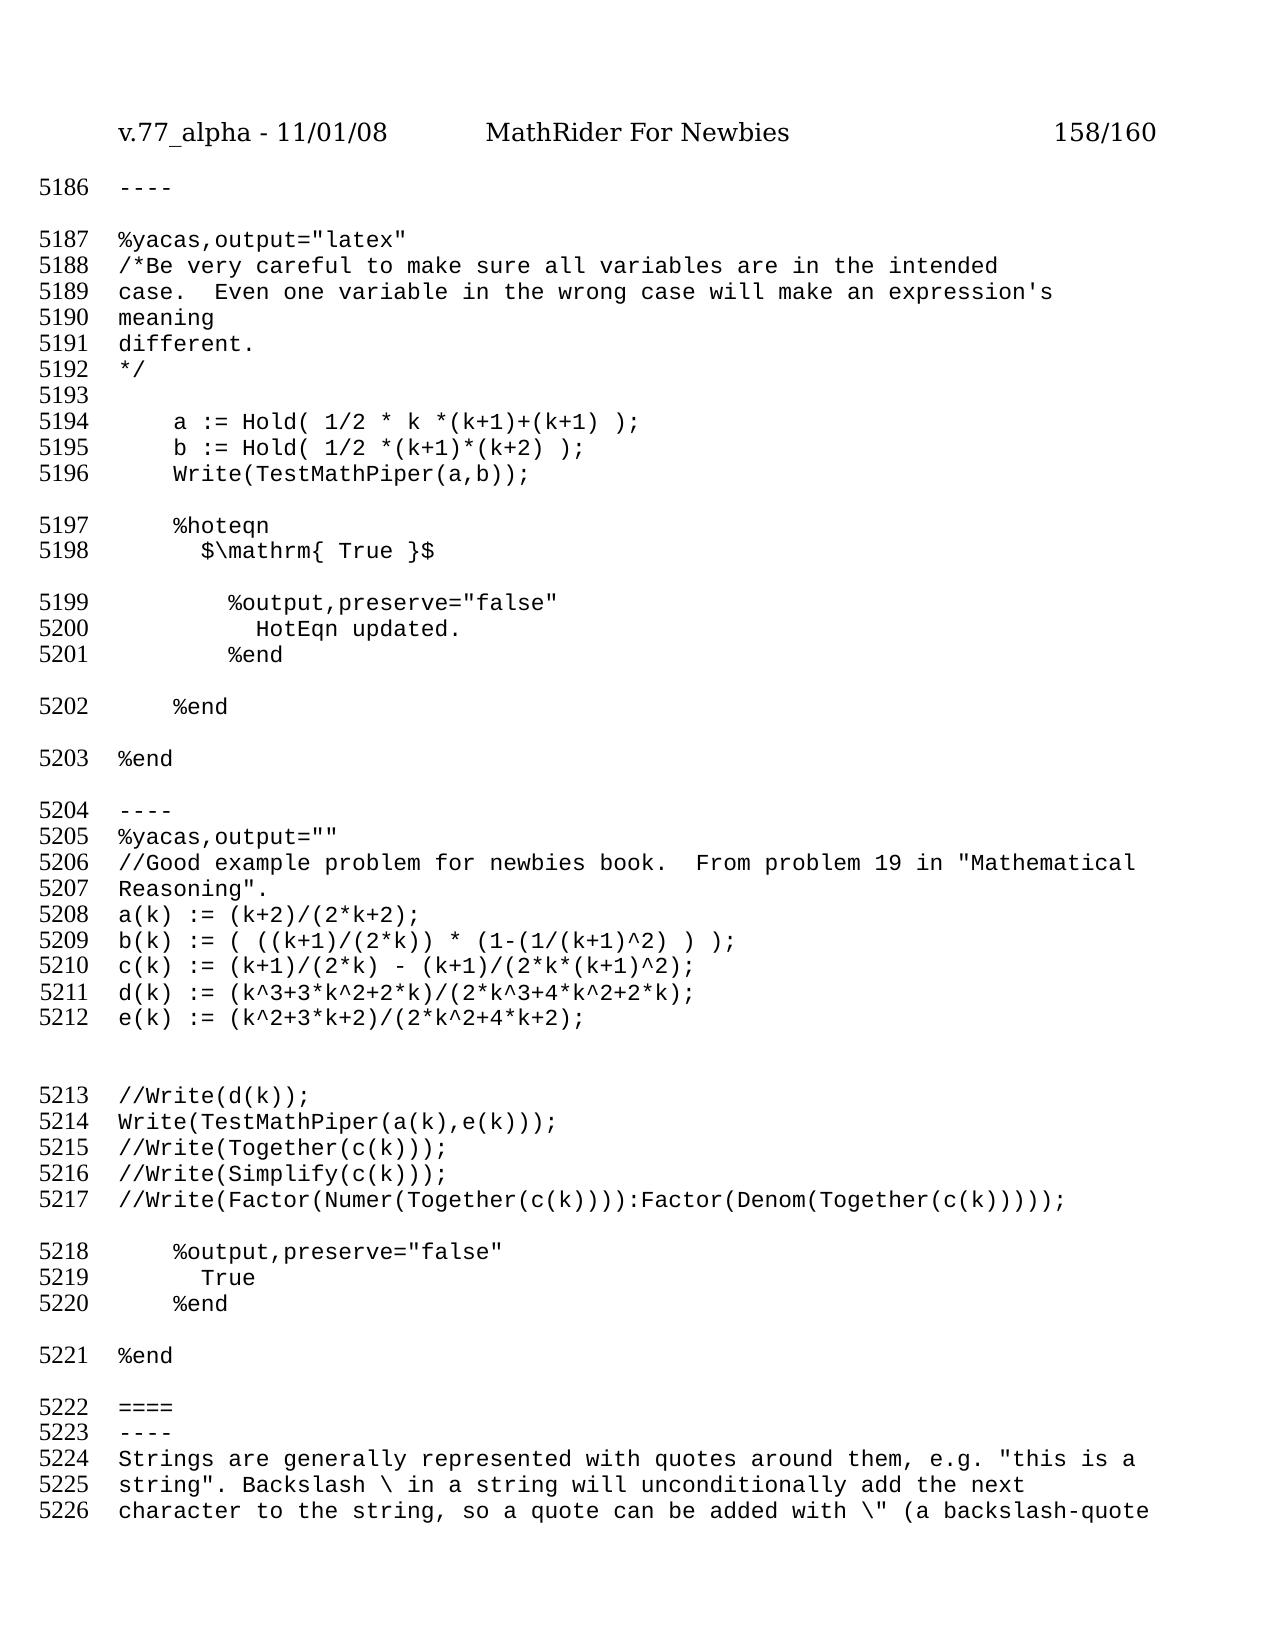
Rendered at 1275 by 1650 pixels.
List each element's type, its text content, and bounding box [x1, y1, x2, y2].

text %end [118, 644, 1157, 669]
text %end [118, 1292, 1157, 1318]
text Write(TestMathPiper(a(k),e(k))); [118, 1111, 1157, 1136]
text e(k) := (k^2+3*k+2)/(2*k^2+4*k+2); [118, 1007, 1157, 1033]
text ==== [118, 1396, 1157, 1422]
text //Write(Simplify(c(k))); [118, 1162, 1157, 1188]
text %output,preserve="false" [118, 1240, 1157, 1266]
text a(k) := (k+2)/(2*k+2); [118, 903, 1157, 929]
text $\mathrm{ True }$ [118, 540, 1157, 566]
text True [118, 1266, 1157, 1292]
text %output,preserve="false" [118, 592, 1157, 618]
text b(k) := ( ((k+1)/(2*k)) * (1-(1/(k+1)^2) ) ); [118, 929, 1157, 955]
text //Write(d(k)); [118, 1084, 1157, 1111]
text %end [118, 747, 1157, 773]
text a := Hold( 1/2 * k *(k+1)+(k+1) ); [118, 410, 1157, 436]
text //Write(Together(c(k))); [118, 1136, 1157, 1162]
text %end [118, 1344, 1157, 1370]
text HotEqn updated. [118, 618, 1157, 644]
text Strings are generally represented with quotes around them, e.g. "this is a string". Backslash \ in a string will unconditionally add the next character to the string, so a quote can be added with \" (a backslash-quote [118, 1448, 1157, 1526]
text /*Be very careful to make sure all variables are in the intended [118, 254, 1157, 281]
text %hoteqn [118, 514, 1157, 540]
text %yacas,output="latex" [118, 229, 1157, 254]
text ---- [118, 799, 1157, 825]
text b := Hold( 1/2 *(k+1)*(k+2) ); [118, 436, 1157, 462]
text d(k) := (k^3+3*k^2+2*k)/(2*k^3+4*k^2+2*k); [118, 981, 1157, 1007]
text //Good example problem for newbies book. From problem 19 in "Mathematical Reasoning". [118, 851, 1157, 903]
text %end [118, 696, 1157, 721]
text ---- [118, 1422, 1157, 1448]
text c(k) := (k+1)/(2*k) - (k+1)/(2*k*(k+1)^2); [118, 955, 1157, 981]
text %yacas,output="" [118, 825, 1157, 851]
text case. Even one variable in the wrong case will make an expression's meaning [118, 281, 1157, 332]
text different. [118, 332, 1157, 358]
text ---- [118, 177, 1157, 203]
text */ [118, 358, 1157, 384]
text //Write(Factor(Numer(Together(c(k)))):Factor(Denom(Together(c(k))))); [118, 1188, 1157, 1214]
text Write(TestMathPiper(a,b)); [118, 462, 1157, 488]
